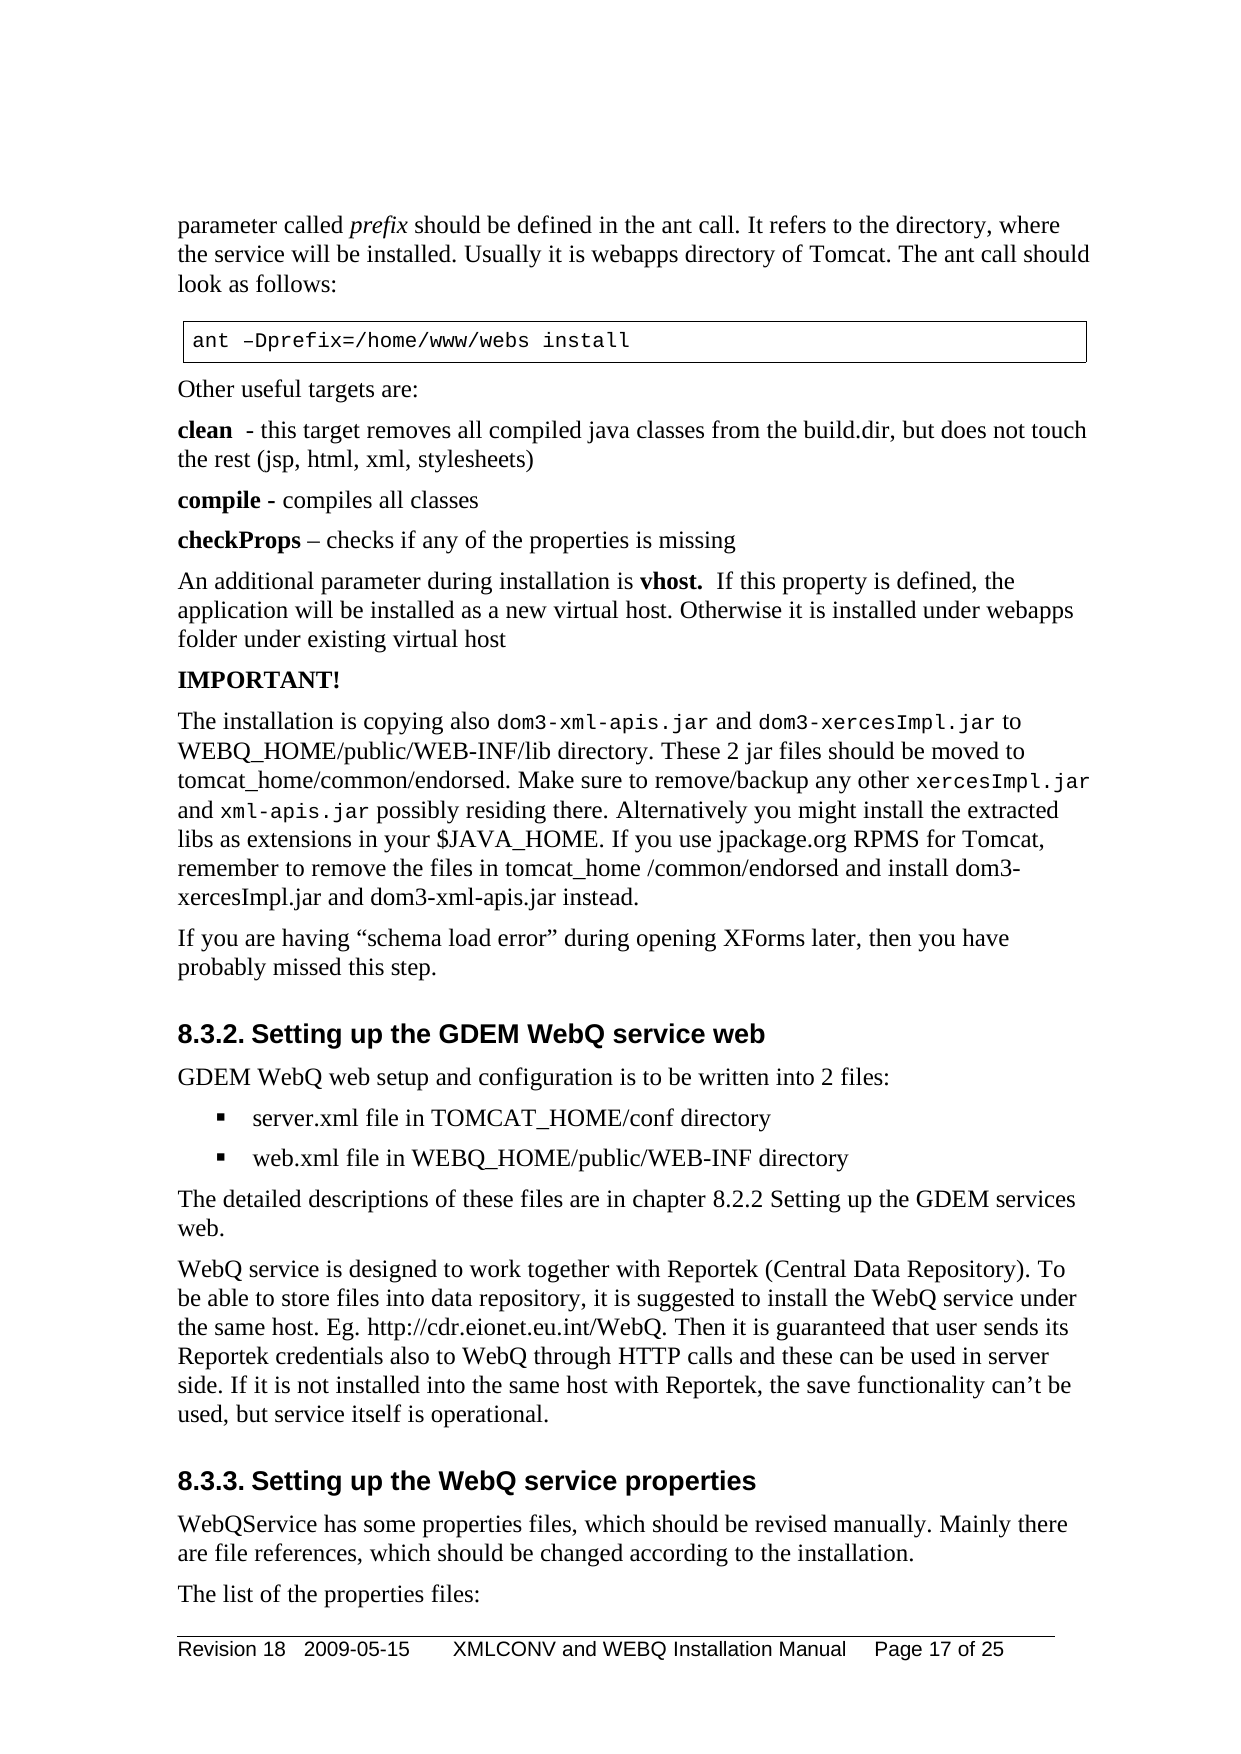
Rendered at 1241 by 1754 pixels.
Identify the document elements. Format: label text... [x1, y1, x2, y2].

list server.xml file in TOMCAT_HOME/conf directory [215, 1102, 1092, 1131]
subtitle Setting up the WebQ service properties [177, 1465, 1092, 1496]
text WebQ service is designed to work together with Reportek (Central Data Repository). To be able to store files into data repository, it is suggested to install the WebQ service under the same host. Eg. http://cdr.eionet.eu.int/WebQ. Then it is guaranteed that user sends its Reportek credentials also to WebQ through HTTP calls and these can be used in server side. If it is not installed into the same host with Reportek, the save functionality can’t be used, but service itself is operational. [177, 1254, 1092, 1428]
text compile - compiles all classes [177, 484, 1092, 513]
subtitle Setting up the GDEM WebQ service web [177, 1018, 1092, 1049]
text The list of the properties files: [177, 1578, 1092, 1608]
text WebQService has some properties files, which should be revised manually. Mainly there are file references, which should be changed according to the installation. [177, 1509, 1092, 1567]
text checkProps – checks if any of the properties is missing [177, 525, 1092, 554]
list web.xml file in WEBQ_HOME/public/WEB-INF directory [215, 1143, 1092, 1172]
text An additional parameter during installation is vhost. If this property is defined, the application will be installed as a new virtual host. Otherwise it is installed under webapps folder under existing virtual host [177, 566, 1092, 653]
text ant –Dprefix=/home/www/webs install [184, 322, 1086, 362]
text parameter called prefix should be defined in the ant call. It refers to the directory, where the service will be installed. Usually it is webapps directory of Tomcat. The ant call should look as follows: [177, 210, 1092, 297]
text IMPORTANT! [177, 665, 1092, 694]
text Other useful targets are: [177, 374, 1092, 403]
text The detailed descriptions of these files are in chapter 8.2.2 Setting up the GDEM services web. [177, 1184, 1092, 1242]
text GDEM WebQ web setup and configuration is to be written into 2 files: [177, 1062, 1092, 1091]
text If you are having “schema load error” during opening XForms later, then you have probably missed this step. [177, 923, 1092, 981]
text clean - this target removes all compiled java classes from the build.dir, but does not touch the rest (jsp, html, xml, stylesheets) [177, 414, 1092, 473]
text The installation is copying also dom3-xml-apis.jar and dom3-xercesImpl.jar to WEBQ_HOME/public/WEB-INF/lib directory. These 2 jar files should be moved to tomcat_home/common/endorsed. Make sure to remove/backup any other xercesImpl.jar and xml-apis.jar possibly residing there. Alternatively you might install the extracted libs as extensions in your $JAVA_HOME. If you use jpackage.org RPMS for Tomcat, remember to remove the files in tomcat_home /common/endorsed and install dom3-xercesImpl.jar and dom3-xml-apis.jar instead. [177, 706, 1092, 911]
